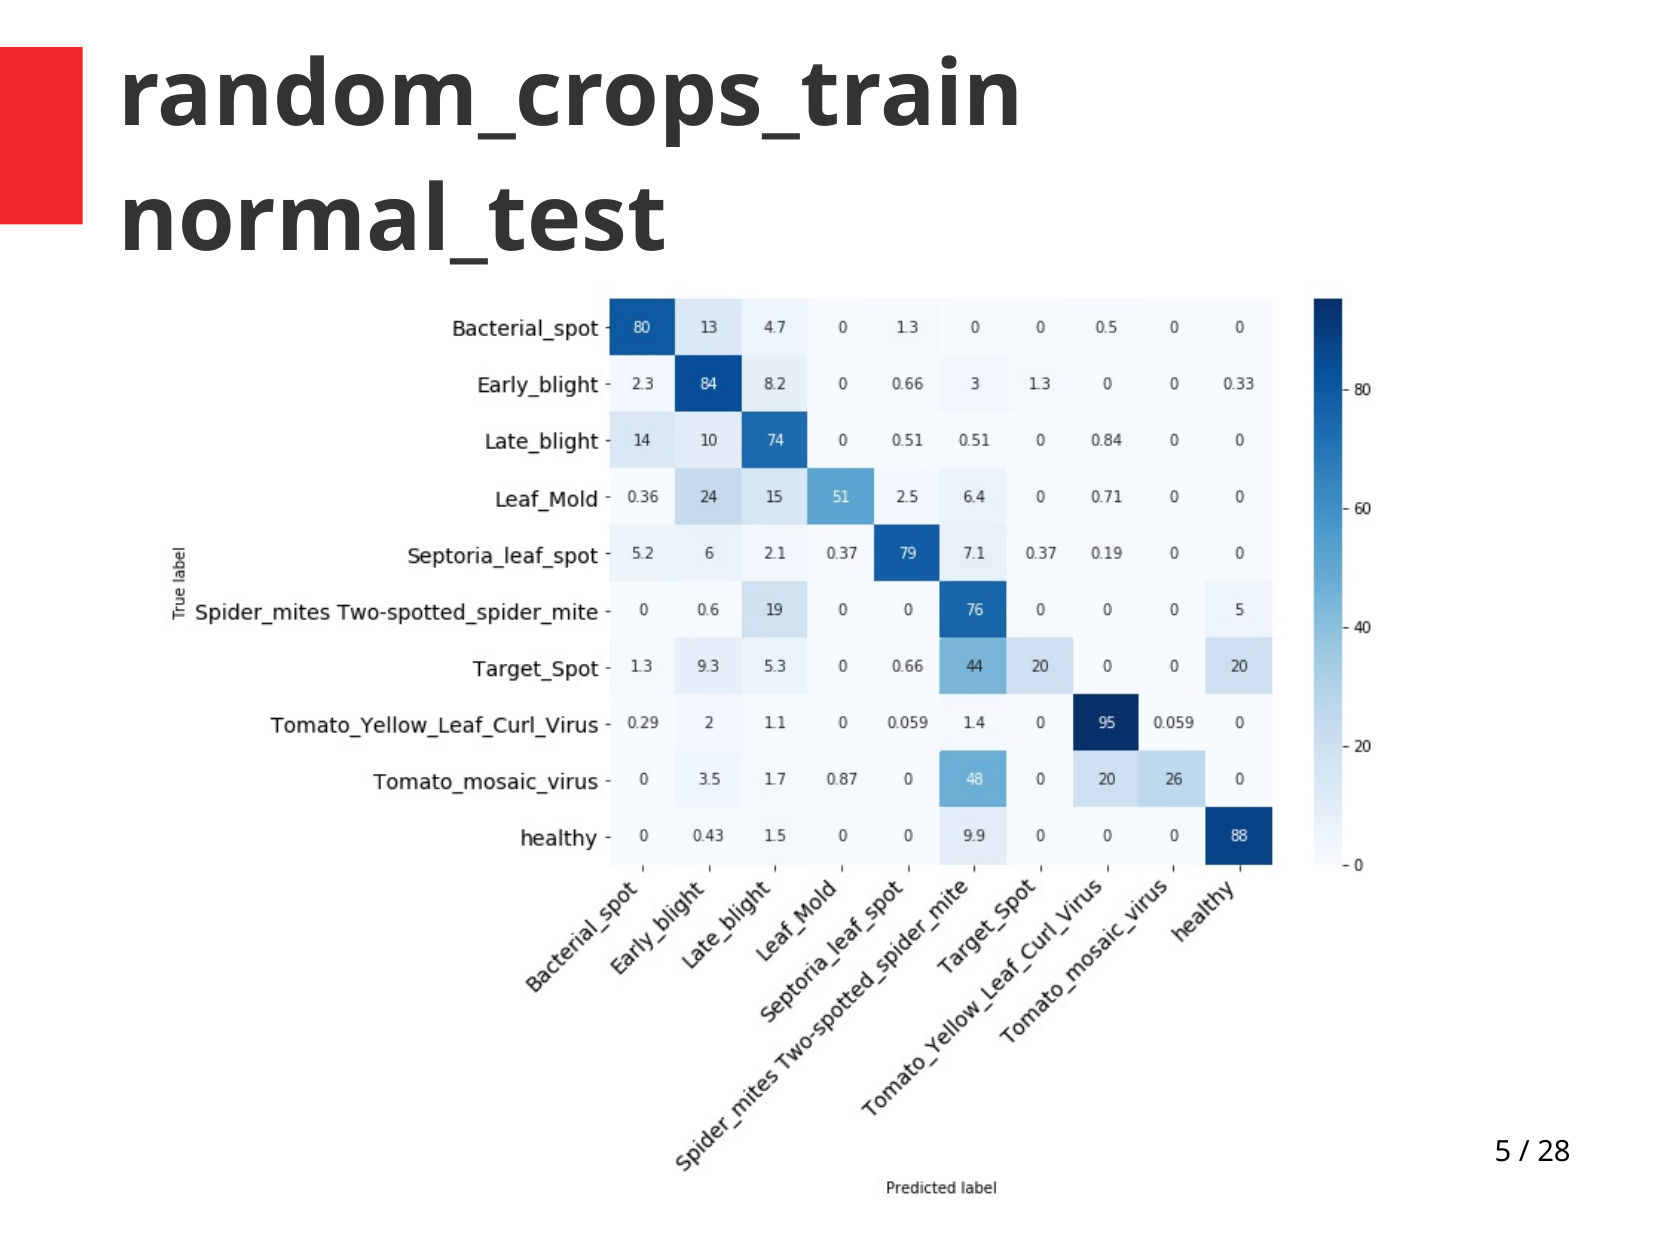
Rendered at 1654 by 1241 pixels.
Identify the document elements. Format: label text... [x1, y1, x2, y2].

title random_crops_train normal_test [118, 45, 1571, 260]
picture [164, 284, 1381, 1207]
